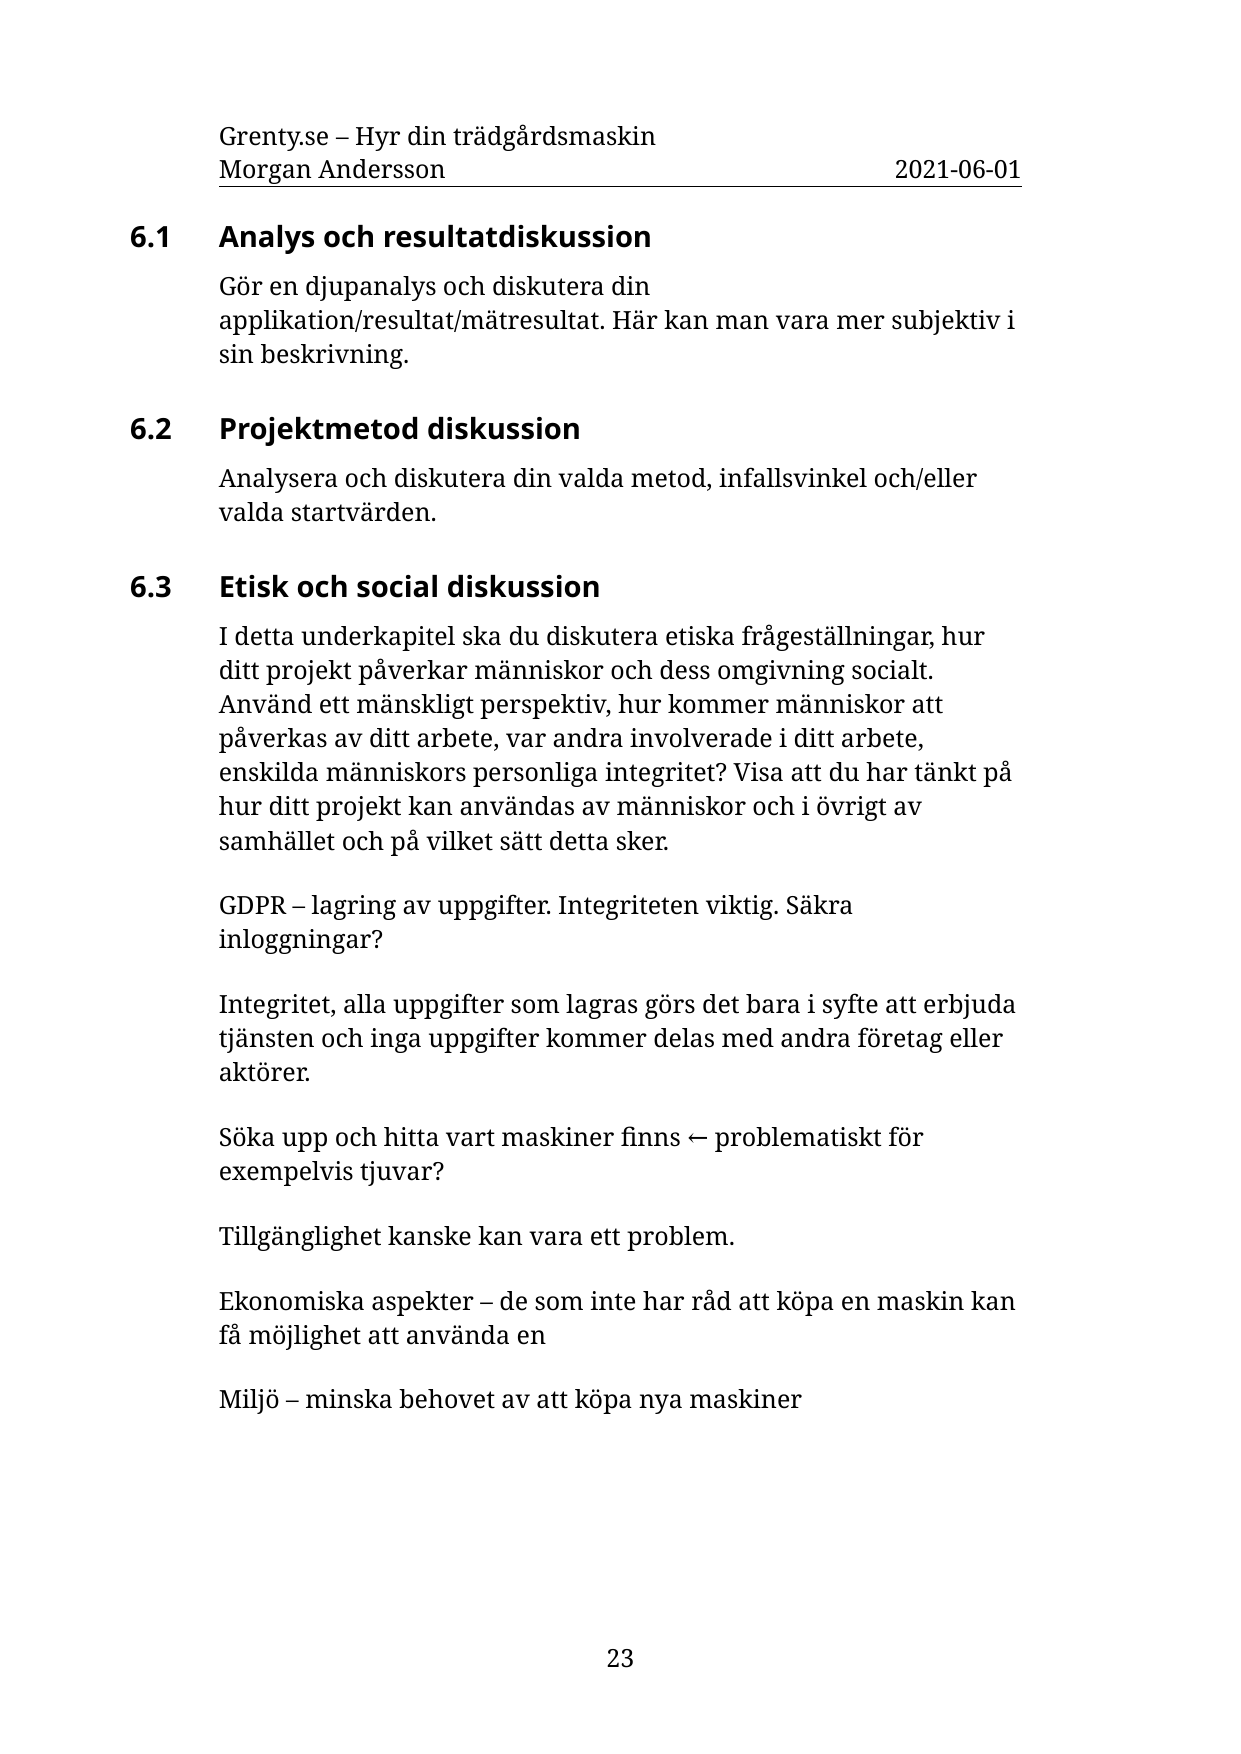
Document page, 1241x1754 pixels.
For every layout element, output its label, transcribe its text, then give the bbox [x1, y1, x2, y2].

subtitle Etisk och social diskussion [130, 566, 1022, 606]
text Söka upp och hitta vart maskiner finns ← problematiskt för exempelvis tjuvar? [218, 1120, 1022, 1188]
text Analysera och diskutera din valda metod, infallsvinkel och/eller valda startvärden. [218, 461, 1022, 529]
subtitle Analys och resultatdiskussion [130, 216, 1022, 256]
subtitle Projektmetod diskussion [130, 408, 1022, 448]
text Integritet, alla uppgifter som lagras görs det bara i syfte att erbjuda tjänsten och inga uppgifter kommer delas med andra företag eller aktörer. [218, 987, 1022, 1089]
text I detta underkapitel ska du diskutera etiska frågeställningar, hur ditt projekt påverkar människor och dess omgivning socialt. Använd ett mänskligt perspektiv, hur kommer människor att påverkas av ditt arbete, var andra involverade i ditt arbete, enskilda människors personliga integritet? Visa att du har tänkt på hur ditt projekt kan användas av människor och i övrigt av samhället och på vilket sätt detta sker. [218, 619, 1022, 857]
text Gör en djupanalys och diskutera din applikation/resultat/mätresultat. Här kan man vara mer subjektiv i sin beskrivning. [218, 269, 1022, 371]
text Tillgänglighet kanske kan vara ett problem. [218, 1218, 1022, 1253]
text Ekonomiska aspekter – de som inte har råd att köpa en maskin kan få möjlighet att använda en [218, 1283, 1022, 1351]
text Miljö – minska behovet av att köpa nya maskiner [218, 1382, 1022, 1416]
text GDPR – lagring av uppgifter. Integriteten viktig. Säkra inloggningar? [218, 888, 1022, 956]
